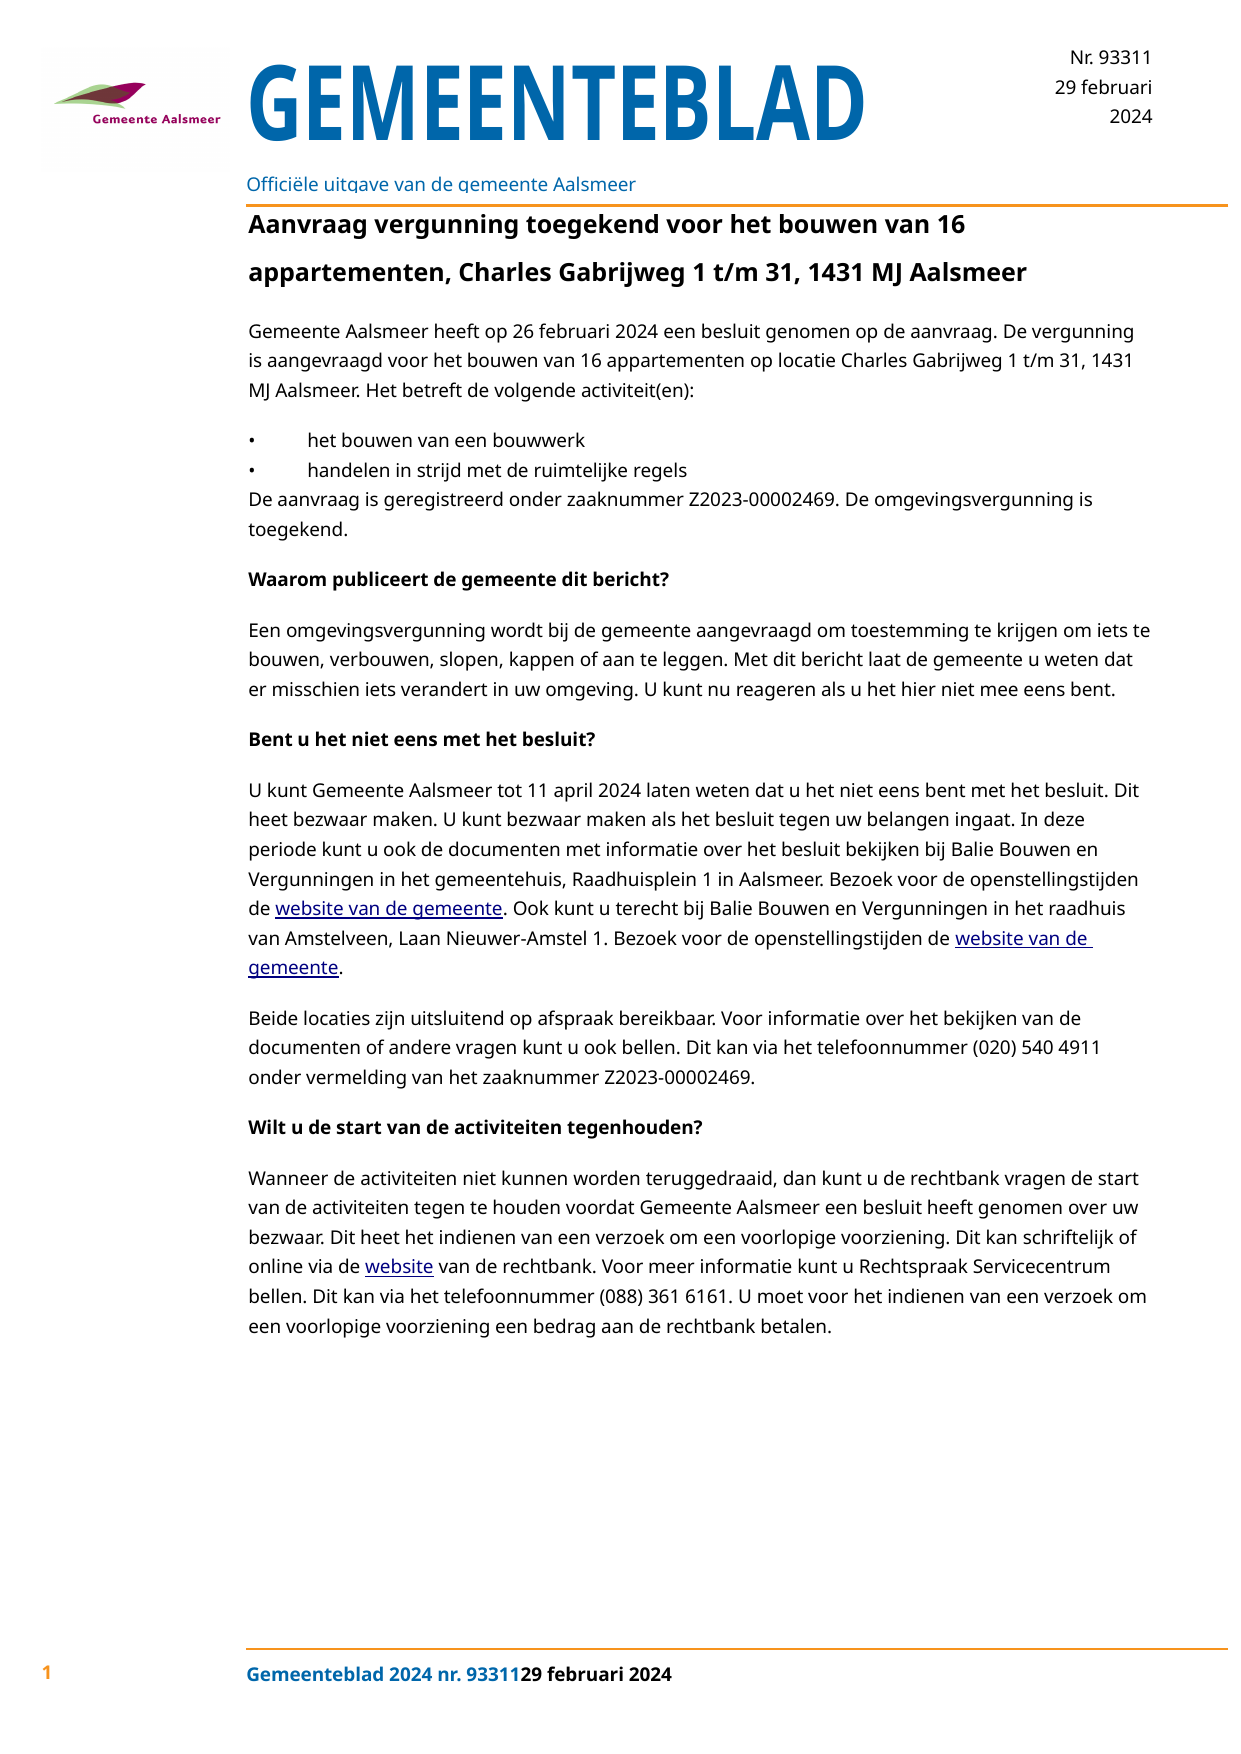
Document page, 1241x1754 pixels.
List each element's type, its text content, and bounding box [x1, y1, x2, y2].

text Aanvraag vergunning toegekend voor het bouwen van 16 appartementen, Charles Gabrijweg 1 t/m 31, 1431 MJ Aalsmeer [248, 207, 1152, 288]
text Wanneer de activiteiten niet kunnen worden teruggedraaid, dan kunt u de rechtbank vragen de start van de activiteiten tegen te houden voordat Gemeente Aalsmeer een besluit heeft genomen over uw bezwaar. Dit heet het indienen van een verzoek om een voorlopige voorziening. Dit kan schriftelijk of online via de website van de rechtbank. Voor meer informatie kunt u Rechtspraak Servicecentrum bellen. Dit kan via het telefoonnummer (088) 361 6161. U moet voor het indienen van een verzoek om een voorlopige voorziening een bedrag aan de rechtbank betalen. [248, 1165, 1152, 1339]
text Een omgevingsvergunning wordt bij de gemeente aangevraagd om toestemming te krijgen om iets te bouwen, verbouwen, slopen, kappen of aan te leggen. Met dit bericht laat de gemeente u weten dat er misschien iets verandert in uw omgeving. U kunt nu reageren als u het hier niet mee eens bent. [248, 617, 1152, 702]
text Bent u het niet eens met het besluit? [248, 727, 1152, 752]
text U kunt Gemeente Aalsmeer tot 11 april 2024 laten weten dat u het niet eens bent met het besluit. Dit heet bezwaar maken. U kunt bezwaar maken als het besluit tegen uw belangen ingaat. In deze periode kunt u ook de documenten met informatie over het besluit bekijken bij Balie Bouwen en Vergunningen in het gemeentehuis, Raadhuisplein 1 in Aalsmeer. Bezoek voor de openstellingstijden de website van de gemeente. Ook kunt u terecht bij Balie Bouwen en Vergunningen in het raadhuis van Amstelveen, Laan Nieuwer-Amstel 1. Bezoek voor de openstellingstijden de website van de gemeente. [248, 777, 1152, 980]
text Waarom publiceert de gemeente dit bericht? [248, 567, 1152, 592]
text Beide locaties zijn uitsluitend op afspraak bereikbaar. Voor informatie over het bekijken van de documenten of andere vragen kunt u ook bellen. Dit kan via het telefoonnummer (020) 540 4911 onder vermelding van het zaaknummer Z2023-00002469. [248, 1005, 1152, 1090]
text De aanvraag is geregistreerd onder zaaknummer Z2023-00002469. De omgevingsvergunning is toegekend. [248, 487, 1152, 542]
list handelen in strijd met de ruimtelijke regels [248, 457, 1152, 483]
picture [41, 47, 231, 172]
text Gemeente Aalsmeer heeft op 26 februari 2024 een besluit genomen op de aanvraag. De vergunning is aangevraagd voor het bouwen van 16 appartementen op locatie Charles Gabrijweg 1 t/m 31, 1431 MJ Aalsmeer. Het betreft de volgende activiteit(en): [248, 318, 1152, 403]
text Wilt u de start van de activiteiten tegenhouden? [248, 1114, 1152, 1140]
list het bouwen van een bouwwerk [248, 427, 1152, 453]
